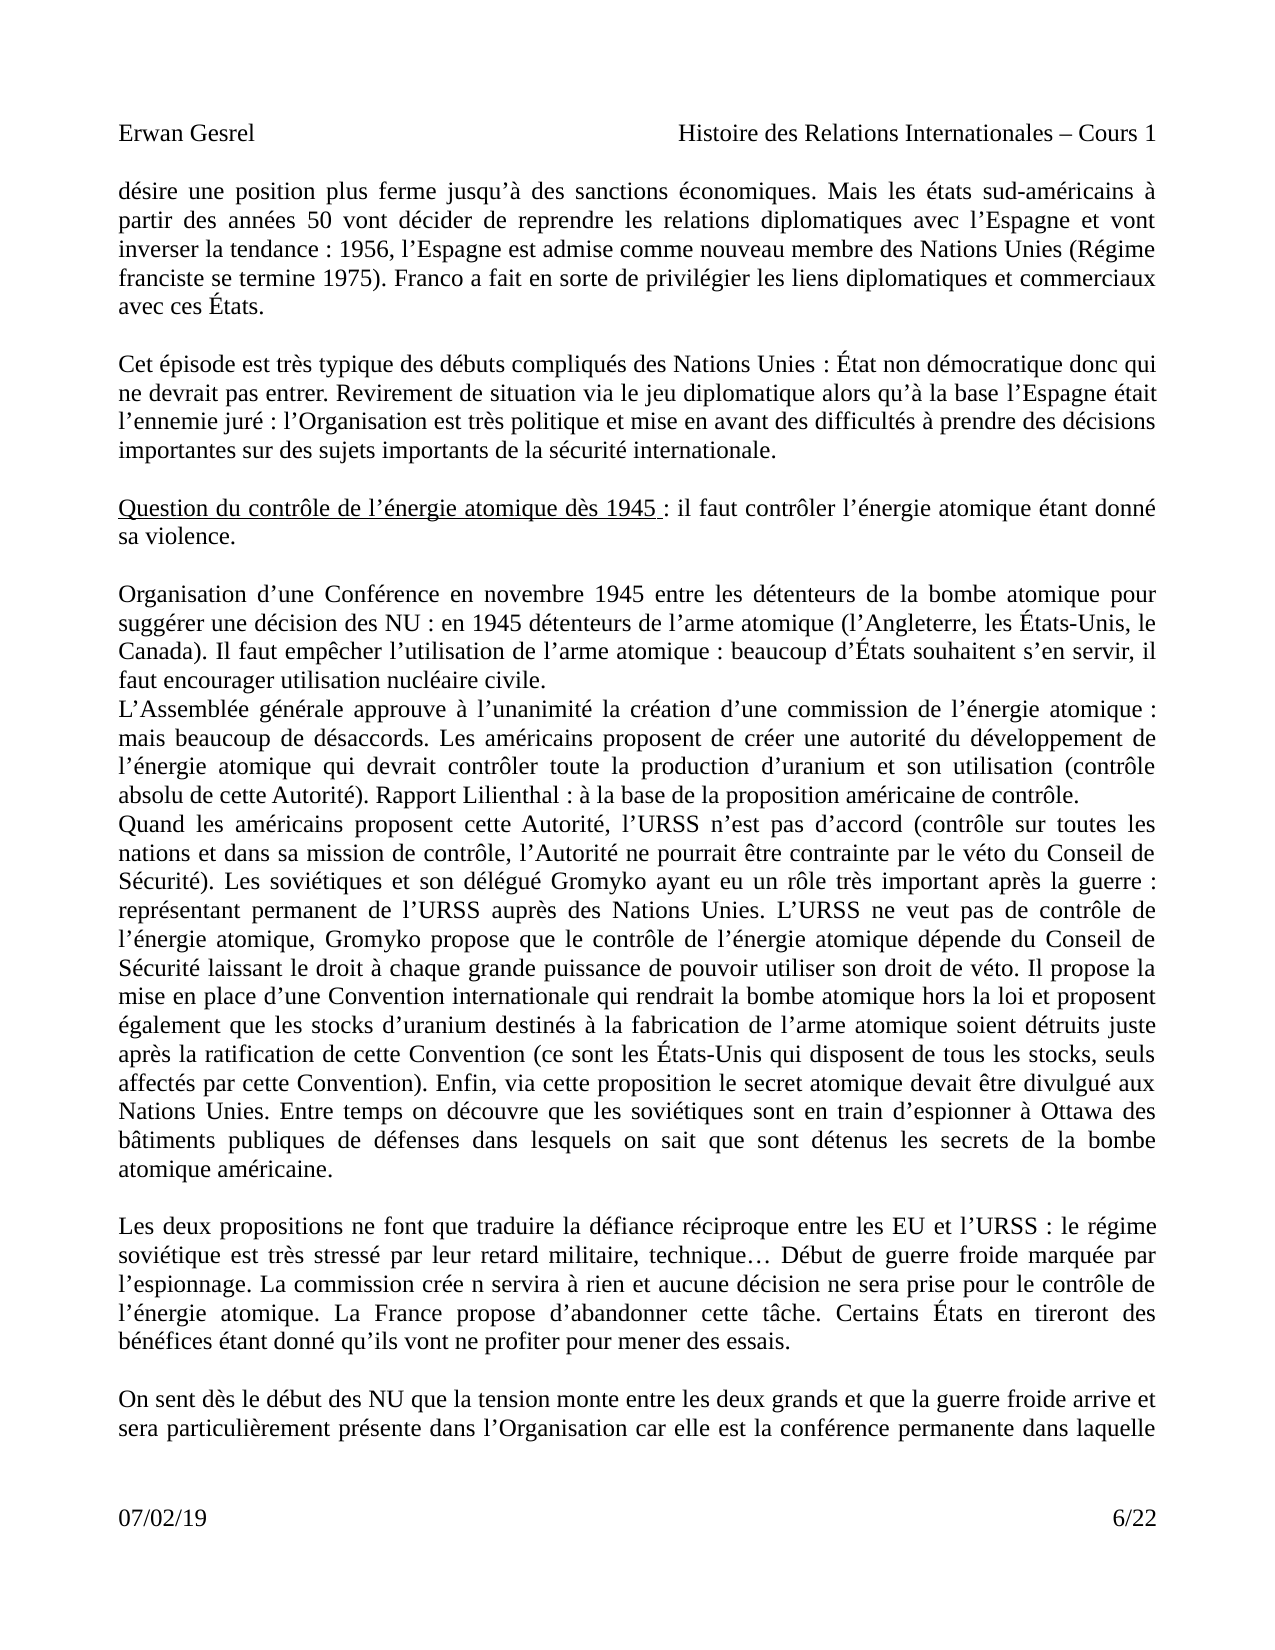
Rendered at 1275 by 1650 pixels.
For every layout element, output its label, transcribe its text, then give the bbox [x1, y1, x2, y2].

text L’Assemblée générale approuve à l’unanimité la création d’une commission de l’énergie atomique : mais beaucoup de désaccords. Les américains proposent de créer une autorité du développement de l’énergie atomique qui devrait contrôler toute la production d’uranium et son utilisation (contrôle absolu de cette Autorité). Rapport Lilienthal : à la base de la proposition américaine de contrôle. [118, 694, 1157, 809]
text Quand les américains proposent cette Autorité, l’URSS n’est pas d’accord (contrôle sur toutes les nations et dans sa mission de contrôle, l’Autorité ne pourrait être contrainte par le véto du Conseil de Sécurité). Les soviétiques et son délégué Gromyko ayant eu un rôle très important après la guerre : représentant permanent de l’URSS auprès des Nations Unies. L’URSS ne veut pas de contrôle de l’énergie atomique, Gromyko propose que le contrôle de l’énergie atomique dépende du Conseil de Sécurité laissant le droit à chaque grande puissance de pouvoir utiliser son droit de véto. Il propose la mise en place d’une Convention internationale qui rendrait la bombe atomique hors la loi et proposent également que les stocks d’uranium destinés à la fabrication de l’arme atomique soient détruits juste après la ratification de cette Convention (ce sont les États-Unis qui disposent de tous les stocks, seuls affectés par cette Convention). Enfin, via cette proposition le secret atomique devait être divulgué aux Nations Unies. Entre temps on découvre que les soviétiques sont en train d’espionner à Ottawa des bâtiments publiques de défenses dans lesquels on sait que sont détenus les secrets de la bombe atomique américaine. [118, 809, 1157, 1183]
text On sent dès le début des NU que la tension monte entre les deux grands et que la guerre froide arrive et sera particulièrement présente dans l’Organisation car elle est la conférence permanente dans laquelle [118, 1384, 1157, 1441]
text Cet épisode est très typique des débuts compliqués des Nations Unies : État non démocratique donc qui ne devrait pas entrer. Revirement de situation via le jeu diplomatique alors qu’à la base l’Espagne était l’ennemie juré : l’Organisation est très politique et mise en avant des difficultés à prendre des décisions importantes sur des sujets importants de la sécurité internationale. [118, 349, 1157, 464]
text Question du contrôle de l’énergie atomique dès 1945 : il faut contrôler l’énergie atomique étant donné sa violence. [118, 493, 1157, 550]
text désire une position plus ferme jusqu’à des sanctions économiques. Mais les états sud-américains à partir des années 50 vont décider de reprendre les relations diplomatiques avec l’Espagne et vont inverser la tendance : 1956, l’Espagne est admise comme nouveau membre des Nations Unies (Régime franciste se termine 1975). Franco a fait en sorte de privilégier les liens diplomatiques et commerciaux avec ces États. [118, 176, 1157, 320]
text Organisation d’une Conférence en novembre 1945 entre les détenteurs de la bombe atomique pour suggérer une décision des NU : en 1945 détenteurs de l’arme atomique (l’Angleterre, les États-Unis, le Canada). Il faut empêcher l’utilisation de l’arme atomique : beaucoup d’États souhaitent s’en servir, il faut encourager utilisation nucléaire civile. [118, 579, 1157, 694]
text Les deux propositions ne font que traduire la défiance réciproque entre les EU et l’URSS : le régime soviétique est très stressé par leur retard militaire, technique… Début de guerre froide marquée par l’espionnage. La commission crée n servira à rien et aucune décision ne sera prise pour le contrôle de l’énergie atomique. La France propose d’abandonner cette tâche. Certains États en tireront des bénéfices étant donné qu’ils vont ne profiter pour mener des essais. [118, 1211, 1157, 1355]
